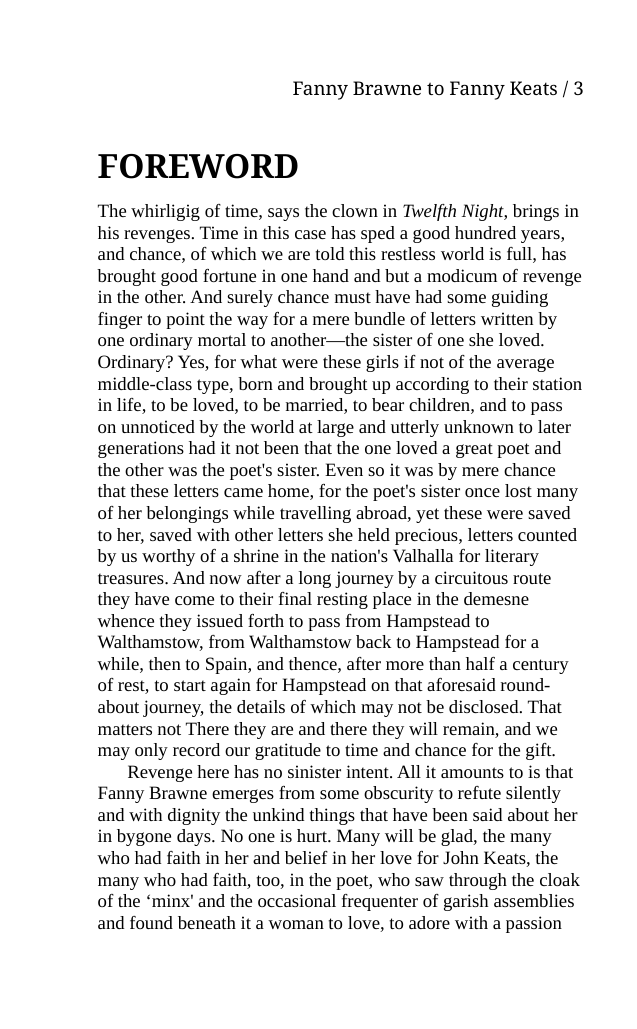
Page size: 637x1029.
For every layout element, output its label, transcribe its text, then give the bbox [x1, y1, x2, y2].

text The whirligig of time, says the clown in Twelfth Night, brings in his revenges. Time in this case has sped a good hundred years, and chance, of which we are told this restless world is full, has brought good fortune in one hand and but a modicum of revenge in the other. And surely chance must have had some guiding finger to point the way for a mere bundle of letters written by one ordinary mortal to another—the sister of one she loved. Ordinary? Yes, for what were these girls if not of the average middle-class type, born and brought up according to their station in life, to be loved, to be married, to bear children, and to pass on unnoticed by the world at large and utterly unknown to later generations had it not been that the one loved a great poet and the other was the poet's sister. Even so it was by mere chance that these letters came home, for the poet's sister once lost many of her belongings while travelling abroad, yet these were saved to her, saved with other letters she held precious, letters counted by us worthy of a shrine in the nation's Valhalla for literary treasures. And now after a long journey by a circuitous route they have come to their final resting place in the demesne whence they issued forth to pass from Hampstead to Walthamstow, from Walthamstow back to Hampstead for a while, then to Spain, and thence, after more than half a century of rest, to start again for Hampstead on that aforesaid round- [97, 200, 583, 696]
subtitle FOREWORD [97, 143, 583, 188]
text Revenge here has no sinister intent. All it amounts to is that Fanny Brawne emerges from some obscurity to refute silently and with dignity the unkind things that have been said about her in bygone days. No one is hurt. Many will be glad, the many who had faith in her and belief in her love for John Keats, the many who had faith, too, in the poet, who saw through the cloak of the ‘minx' and the occasional frequenter of garish assemblies and found beneath it a woman to love, to adore with a passion [97, 761, 583, 933]
text about journey, the details of which may not be disclosed. That matters not There they are and there they will remain, and we may only record our gratitude to time and chance for the gift. [97, 696, 583, 761]
